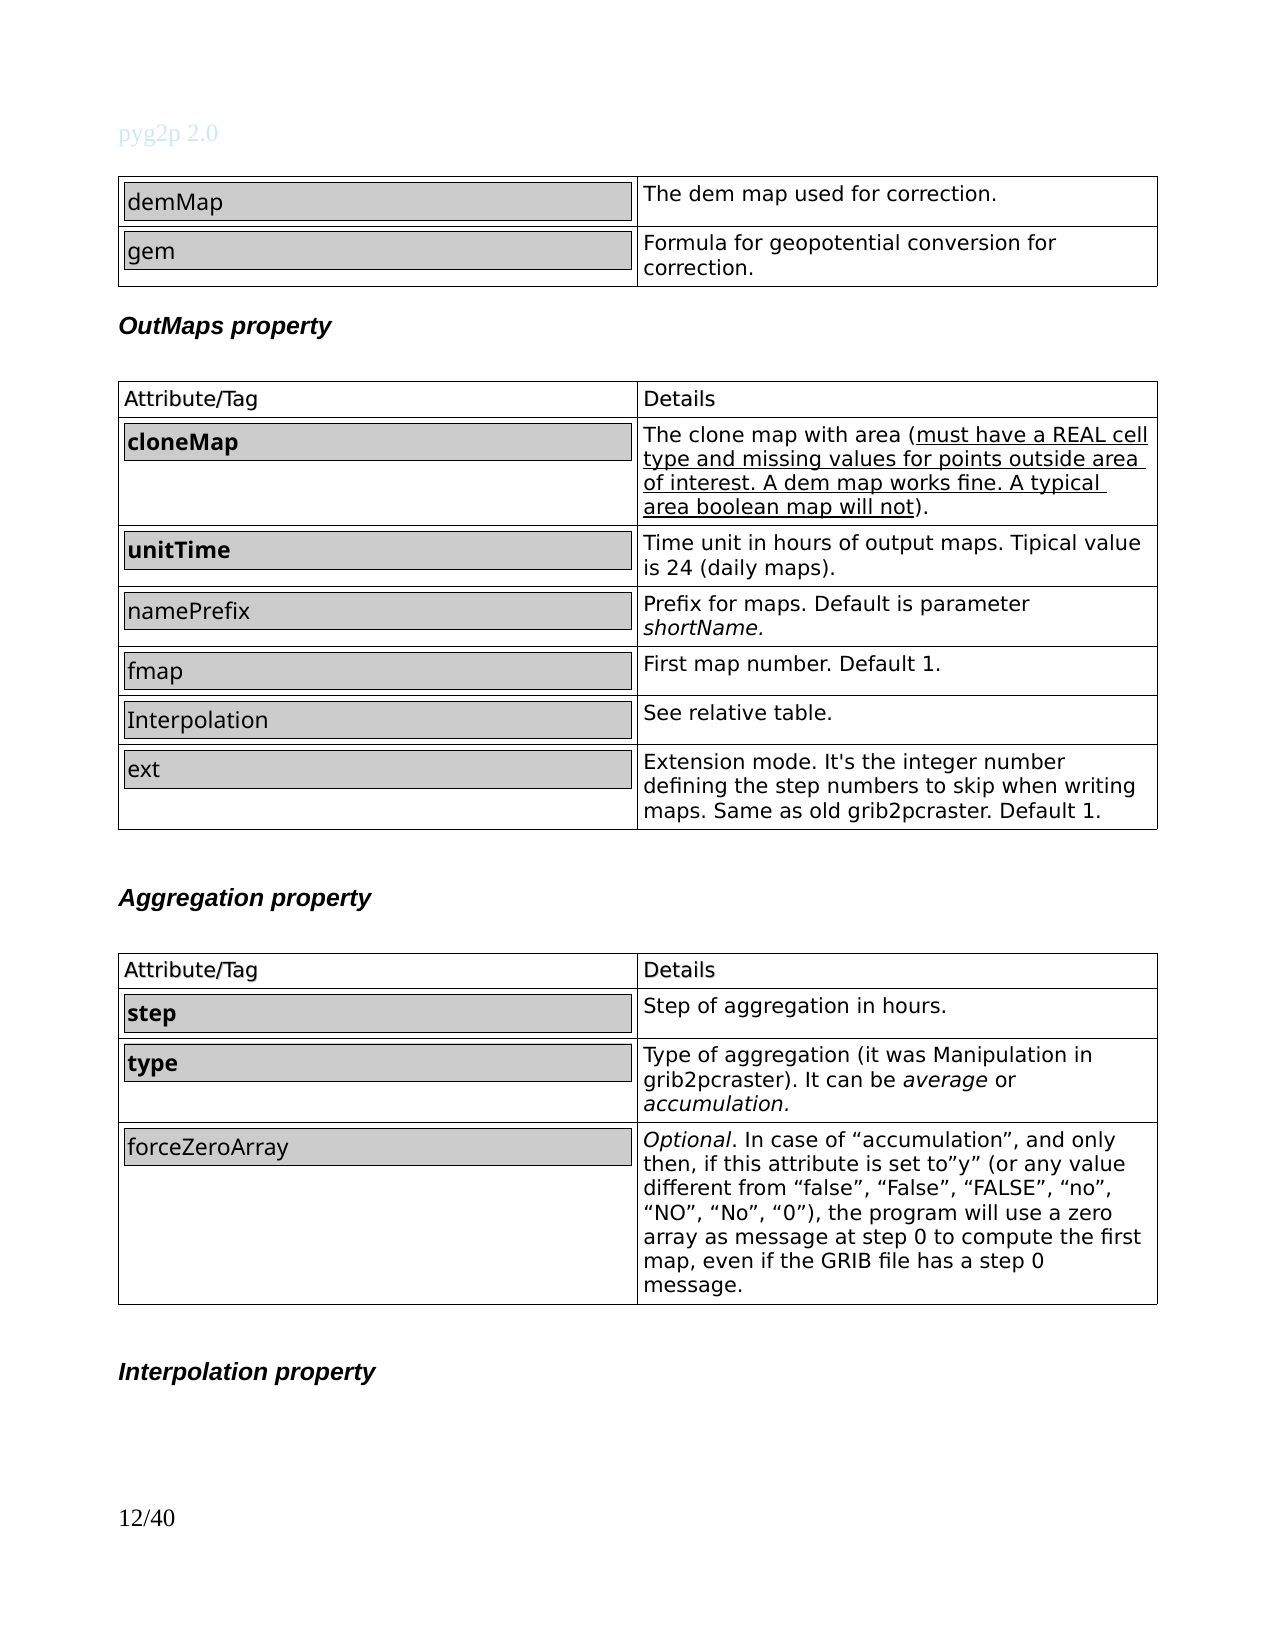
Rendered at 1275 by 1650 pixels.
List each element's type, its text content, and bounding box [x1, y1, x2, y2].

table_header Attribute/Tag [119, 954, 637, 988]
table_cell demMap [119, 177, 637, 226]
subtitle OutMaps property [118, 311, 1157, 339]
table_cell namePrefix [119, 587, 637, 646]
table_cell Extension mode. It's the integer number defining the step numbers to skip when writing maps. Same as old grib2pcraster. Default 1. [638, 745, 1157, 829]
table_cell type [119, 1039, 637, 1122]
table_cell See relative table. [638, 696, 1157, 744]
table_cell step [119, 989, 637, 1037]
table_cell First map number. Default 1. [638, 647, 1157, 695]
table_cell ext [119, 745, 637, 829]
table_cell unitTime [119, 526, 637, 586]
table_cell Time unit in hours of output maps. Tipical value is 24 (daily maps). [638, 526, 1157, 586]
table_cell The dem map used for correction. [638, 177, 1157, 226]
subtitle Aggregation property [118, 883, 1157, 911]
table_cell Type of aggregation (it was Manipulation in grib2pcraster). It can be average or accumulation. [638, 1039, 1157, 1122]
table_cell cloneMap [119, 418, 637, 525]
table_cell Interpolation [119, 696, 637, 744]
table_header Details [638, 954, 1157, 988]
table_cell forceZeroArray [119, 1123, 637, 1303]
subtitle Interpolation property [118, 1357, 1157, 1386]
table_cell Optional. In case of “accumulation”, and only then, if this attribute is set to”y” (or any value different from “false”, “False”, “FALSE”, “no”, “NO”, “No”, “0”), the program will use a zero array as message at step 0 to compute the first map, even if the GRIB file has a step 0 message. [638, 1123, 1157, 1303]
table_cell Step of aggregation in hours. [638, 989, 1157, 1037]
table_cell Formula for geopotential conversion for correction. [638, 227, 1157, 286]
table_header Attribute/Tag [119, 382, 637, 417]
table_cell The clone map with area (must have a REAL cell type and missing values for points outside area of interest. A dem map works fine. A typical area boolean map will not). [638, 418, 1157, 525]
table_cell gem [119, 227, 637, 286]
table_cell Prefix for maps. Default is parameter shortName. [638, 587, 1157, 646]
table_cell fmap [119, 647, 637, 695]
table_header Details [638, 382, 1157, 417]
